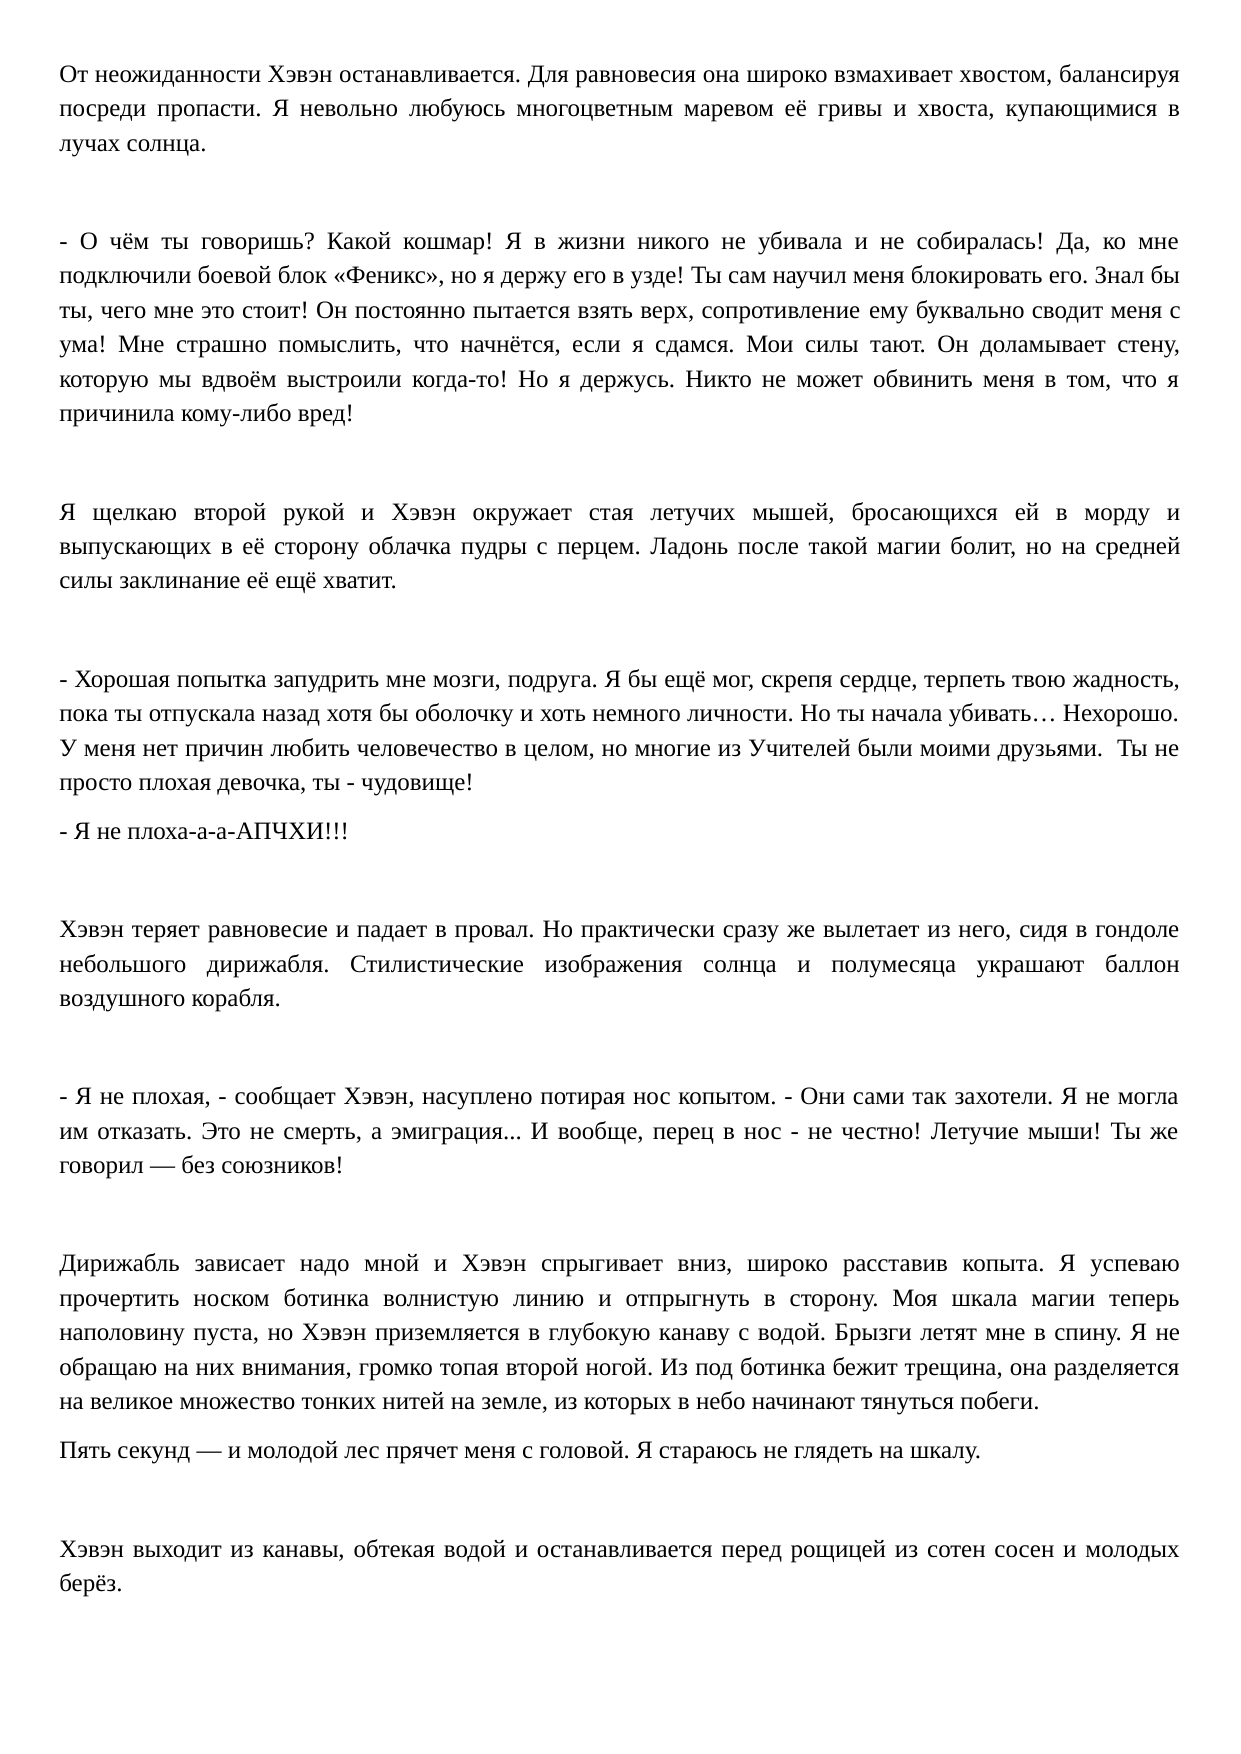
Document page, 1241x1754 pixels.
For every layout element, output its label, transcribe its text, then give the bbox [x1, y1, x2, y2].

text Хэвэн выходит из канавы, обтекая водой и останавливается перед рощицей из сотен сосен и молодых берёз. [59, 1534, 1181, 1597]
text Дирижабль зависает надо мной и Хэвэн спрыгивает вниз, широко расставив копыта. Я успеваю прочертить носком ботинка волнистую линию и отпрыгнуть в сторону. Моя шкала магии теперь наполовину пуста, но Хэвэн приземляется в глубокую канаву с водой. Брызги летят мне в спину. Я не обращаю на них внимания, громко топая второй ногой. Из под ботинка бежит трещина, она разделяется на великое множество тонких нитей на земле, из которых в небо начинают тянуться побеги. [59, 1248, 1181, 1415]
text Хэвэн теряет равновесие и падает в провал. Но практически сразу же вылетает из него, сидя в гондоле небольшого дирижабля. Стилистические изображения солнца и полумесяца украшают баллон воздушного корабля. [59, 914, 1181, 1012]
text Я щелкаю второй рукой и Хэвэн окружает стая летучих мышей, бросающихся ей в морду и выпускающих в её сторону облачка пудры с перцем. Ладонь после такой магии болит, но на средней силы заклинание её ещё хватит. [59, 497, 1181, 594]
text Пять секунд — и молодой лес прячет меня с головой. Я стараюсь не глядеть на шкалу. [59, 1436, 1181, 1464]
text - Хорошая попытка запудрить мне мозги, подруга. Я бы ещё мог, скрепя сердце, терпеть твою жадность, пока ты отпускала назад хотя бы оболочку и хоть немного личности. Но ты начала убивать… Нехорошо. У меня нет причин любить человечество в целом, но многие из Учителей были моими друзьями. Ты не просто плохая девочка, ты - чудовище! [59, 664, 1181, 796]
text - Я не плохая, - сообщает Хэвэн, насуплено потирая нос копытом. - Они сами так захотели. Я не могла им отказать. Это не смерть, а эмиграция... И вообще, перец в нос - не честно! Летучие мыши! Ты же говорил — без союзников! [59, 1081, 1181, 1179]
text - Я не плоха-а-а-АПЧХИ!!! [59, 816, 1181, 845]
text От неожиданности Хэвэн останавливается. Для равновесия она широко взмахивает хвостом, балансируя посреди пропасти. Я невольно любуюсь многоцветным маревом её гривы и хвоста, купающимися в лучах солнца. [59, 59, 1181, 157]
text - О чём ты говоришь? Какой кошмар! Я в жизни никого не убивала и не собиралась! Да, ко мне подключили боевой блок «Феникс», но я держу его в узде! Ты сам научил меня блокировать его. Знал бы ты, чего мне это стоит! Он постоянно пытается взять верх, сопротивление ему буквально сводит меня с ума! Мне страшно помыслить, что начнётся, если я сдамся. Мои силы тают. Он доламывает стену, которую мы вдвоём выстроили когда-то! Но я держусь. Никто не может обвинить меня в том, что я причинила кому-либо вред! [59, 226, 1181, 427]
